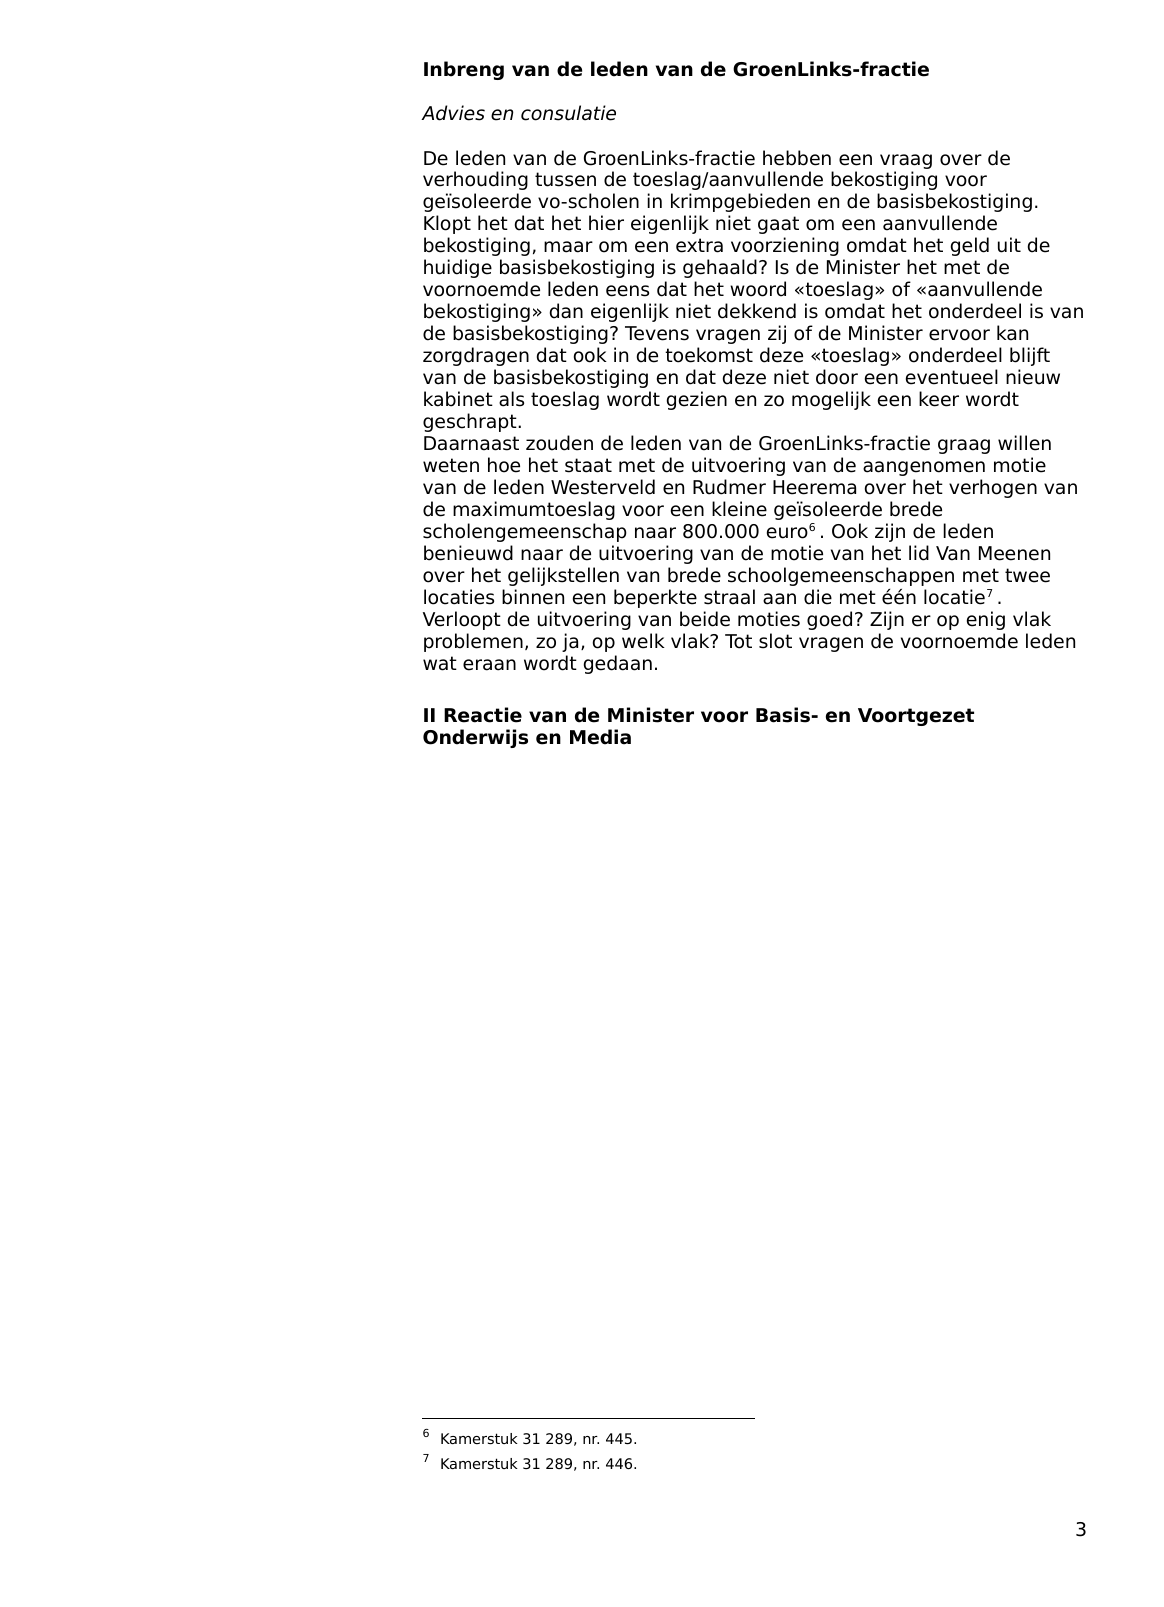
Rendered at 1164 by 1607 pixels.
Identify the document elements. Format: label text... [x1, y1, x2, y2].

text Kamerstuk 31 289, nr. 445. [422, 1427, 1087, 1449]
subtitle Advies en consulatie [422, 103, 1087, 125]
subtitle Inbreng van de leden van de GroenLinks-fractie [422, 59, 1087, 81]
subtitle II Reactie van de Minister voor Basis- en Voortgezet Onderwijs en Media [422, 705, 1087, 749]
text De leden van de GroenLinks-fractie hebben een vraag over de verhouding tussen de toeslag/aanvullende bekostiging voor geïsoleerde vo-scholen in krimpgebieden en de basisbekostiging. Klopt het dat het hier eigenlijk niet gaat om een aanvullende bekostiging, maar om een extra voorziening omdat het geld uit de huidige basisbekostiging is gehaald? Is de Minister het met de voornoemde leden eens dat het woord «toeslag» of «aanvullende bekostiging» dan eigenlijk niet dekkend is omdat het onderdeel is van de basisbekostiging? Tevens vragen zij of de Minister ervoor kan zorgdragen dat ook in de toekomst deze «toeslag» onderdeel blijft van de basisbekostiging en dat deze niet door een eventueel nieuw kabinet als toeslag wordt gezien en zo mogelijk een keer wordt geschrapt. [422, 147, 1087, 433]
text Daarnaast zouden de leden van de GroenLinks-fractie graag willen weten hoe het staat met de uitvoering van de aangenomen motie van de leden Westerveld en Rudmer Heerema over het verhogen van de maximumtoeslag voor een kleine geïsoleerde brede scholengemeenschap naar 800.000 euro. Ook zijn de leden benieuwd naar de uitvoering van de motie van het lid Van Meenen over het gelijkstellen van brede schoolgemeenschappen met twee locaties binnen een beperkte straal aan die met één locatie. Verloopt de uitvoering van beide moties goed? Zijn er op enig vlak problemen, zo ja, op welk vlak? Tot slot vragen de voornoemde leden wat eraan wordt gedaan. [422, 433, 1087, 675]
text Kamerstuk 31 289, nr. 446. [422, 1452, 1087, 1474]
